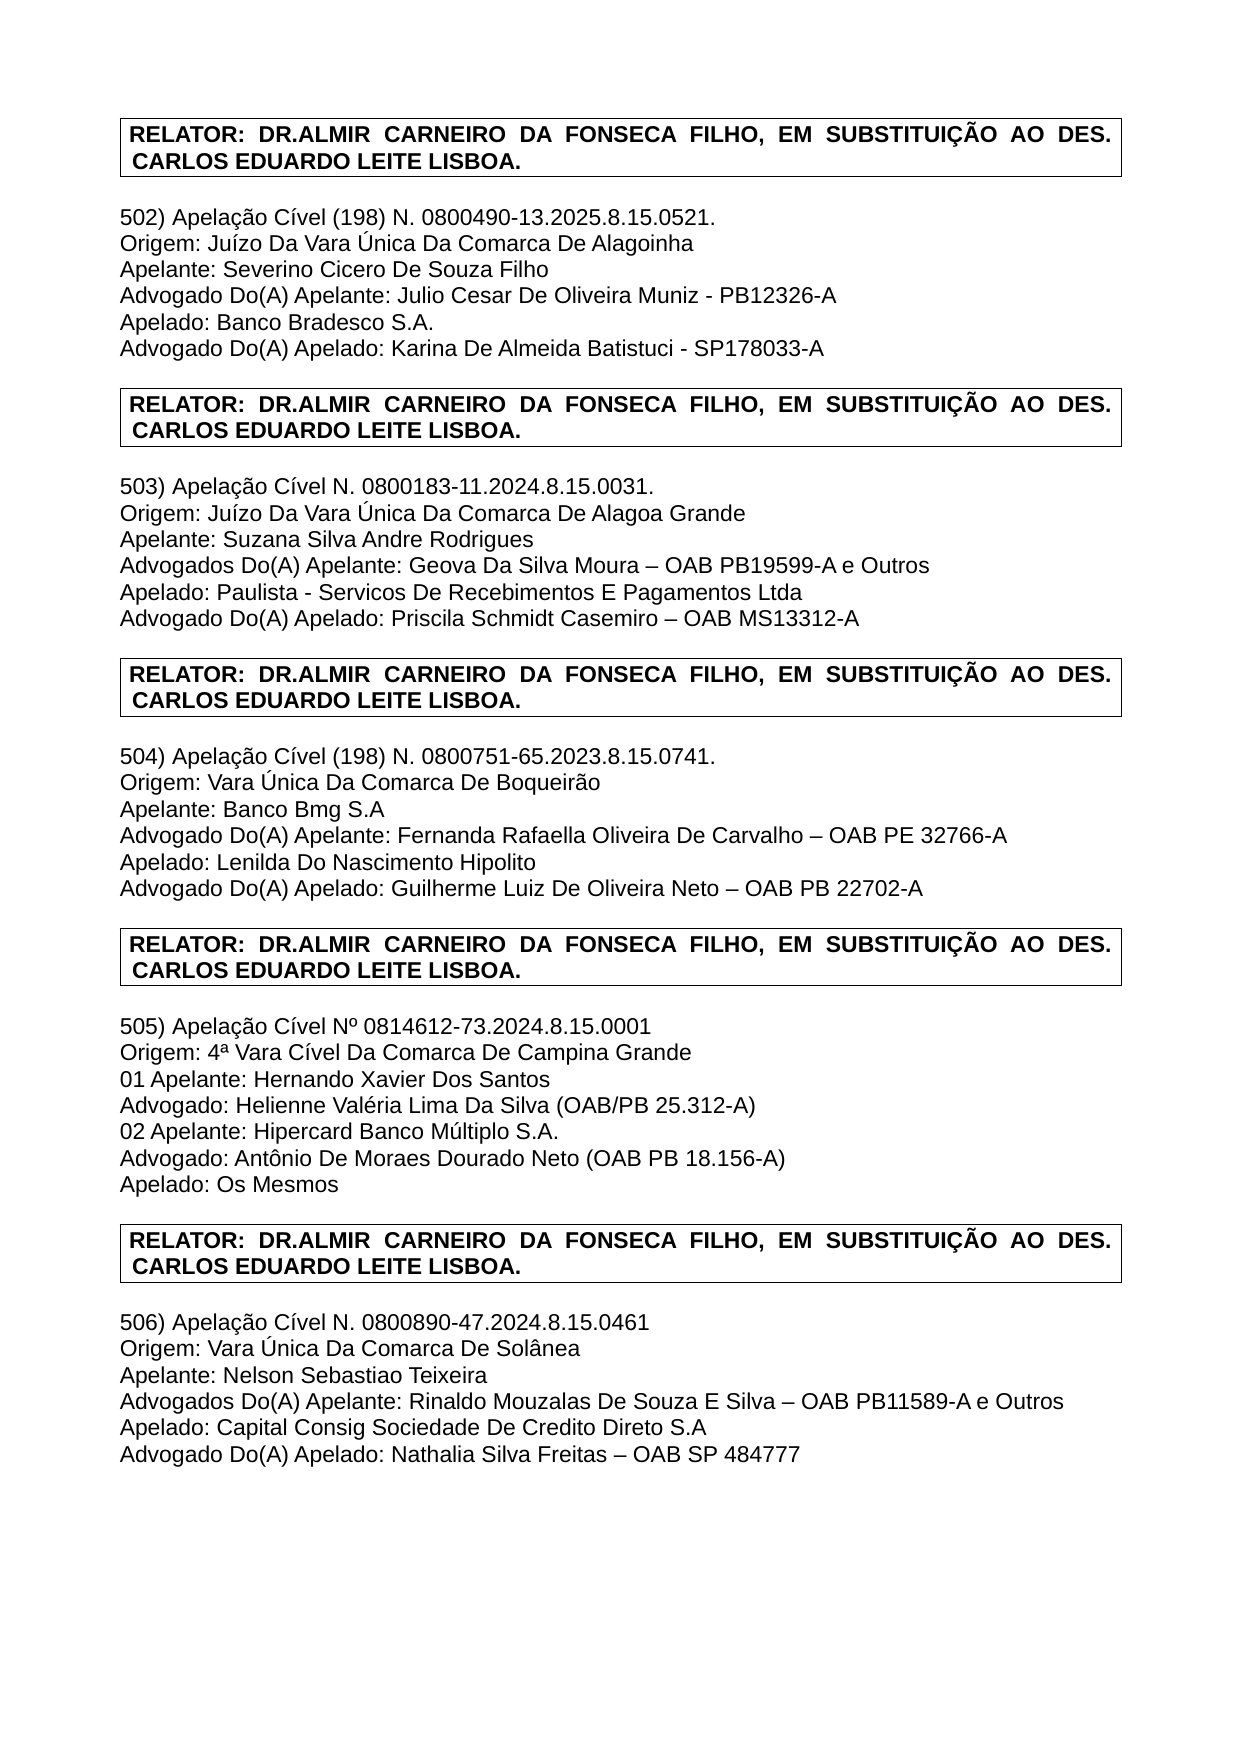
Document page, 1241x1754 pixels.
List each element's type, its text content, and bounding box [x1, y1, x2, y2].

text RELATOR: DR.ALMIR CARNEIRO DA FONSECA FILHO, EM SUBSTITUIÇÃO AO DES. CARLOS EDUARDO LEITE LISBOA. [121, 1225, 1121, 1282]
text RELATOR: DR.ALMIR CARNEIRO DA FONSECA FILHO, EM SUBSTITUIÇÃO AO DES. CARLOS EDUARDO LEITE LISBOA. [121, 389, 1121, 446]
text Origem: 4ª Vara Cível Da Comarca De Campina Grande [119, 1039, 1122, 1066]
text Apelado: Lenilda Do Nascimento Hipolito [119, 848, 1122, 875]
text 503) Apelação Cível N. 0800183-11.2024.8.15.0031. [119, 473, 1122, 499]
text Apelante: Severino Cicero De Souza Filho [119, 256, 1122, 282]
text Advogado Do(A) Apelado: Nathalia Silva Freitas – OAB SP 484777 [119, 1441, 1122, 1467]
text Origem: Vara Única Da Comarca De Boqueirão [119, 769, 1122, 796]
text Apelado: Paulista - Servicos De Recebimentos E Pagamentos Ltda [119, 579, 1122, 605]
text Origem: Juízo Da Vara Única Da Comarca De Alagoinha [119, 230, 1122, 256]
text Advogado Do(A) Apelante: Fernanda Rafaella Oliveira De Carvalho – OAB PE 32766-A [119, 822, 1122, 848]
text 505) Apelação Cível Nº 0814612-73.2024.8.15.0001 [119, 1013, 1122, 1039]
text 506) Apelação Cível N. 0800890-47.2024.8.15.0461 [119, 1309, 1122, 1335]
text Advogados Do(A) Apelante: Rinaldo Mouzalas De Souza E Silva – OAB PB11589-A e Outros [119, 1388, 1122, 1414]
text 01 Apelante: Hernando Xavier Dos Santos [119, 1066, 1122, 1092]
text Apelante: Suzana Silva Andre Rodrigues [119, 526, 1122, 552]
text 02 Apelante: Hipercard Banco Múltiplo S.A. [119, 1118, 1122, 1144]
text Apelado: Banco Bradesco S.A. [119, 309, 1122, 335]
text Advogado Do(A) Apelado: Karina De Almeida Batistuci - SP178033-A [119, 335, 1122, 362]
text Advogado Do(A) Apelado: Guilherme Luiz De Oliveira Neto – OAB PB 22702-A [119, 875, 1122, 901]
text Apelante: Banco Bmg S.A [119, 796, 1122, 822]
text 502) Apelação Cível (198) N. 0800490-13.2025.8.15.0521. [119, 203, 1122, 230]
text Advogado Do(A) Apelante: Julio Cesar De Oliveira Muniz - PB12326-A [119, 282, 1122, 309]
text RELATOR: DR.ALMIR CARNEIRO DA FONSECA FILHO, EM SUBSTITUIÇÃO AO DES. CARLOS EDUARDO LEITE LISBOA. [121, 119, 1121, 176]
text Apelado: Capital Consig Sociedade De Credito Direto S.A [119, 1414, 1122, 1441]
text Advogado: Helienne Valéria Lima Da Silva (OAB/PB 25.312-A) [119, 1092, 1122, 1118]
text 504) Apelação Cível (198) N. 0800751-65.2023.8.15.0741. [119, 743, 1122, 769]
text RELATOR: DR.ALMIR CARNEIRO DA FONSECA FILHO, EM SUBSTITUIÇÃO AO DES. CARLOS EDUARDO LEITE LISBOA. [121, 929, 1121, 985]
text RELATOR: DR.ALMIR CARNEIRO DA FONSECA FILHO, EM SUBSTITUIÇÃO AO DES. CARLOS EDUARDO LEITE LISBOA. [121, 659, 1121, 716]
text Origem: Juízo Da Vara Única Da Comarca De Alagoa Grande [119, 499, 1122, 526]
text Advogado Do(A) Apelado: Priscila Schmidt Casemiro – OAB MS13312-A [119, 605, 1122, 631]
text Apelado: Os Mesmos [119, 1171, 1122, 1197]
text Advogados Do(A) Apelante: Geova Da Silva Moura – OAB PB19599-A e Outros [119, 552, 1122, 579]
text Apelante: Nelson Sebastiao Teixeira [119, 1362, 1122, 1388]
text Advogado: Antônio De Moraes Dourado Neto (OAB PB 18.156-A) [119, 1144, 1122, 1171]
text Origem: Vara Única Da Comarca De Solânea [119, 1335, 1122, 1362]
